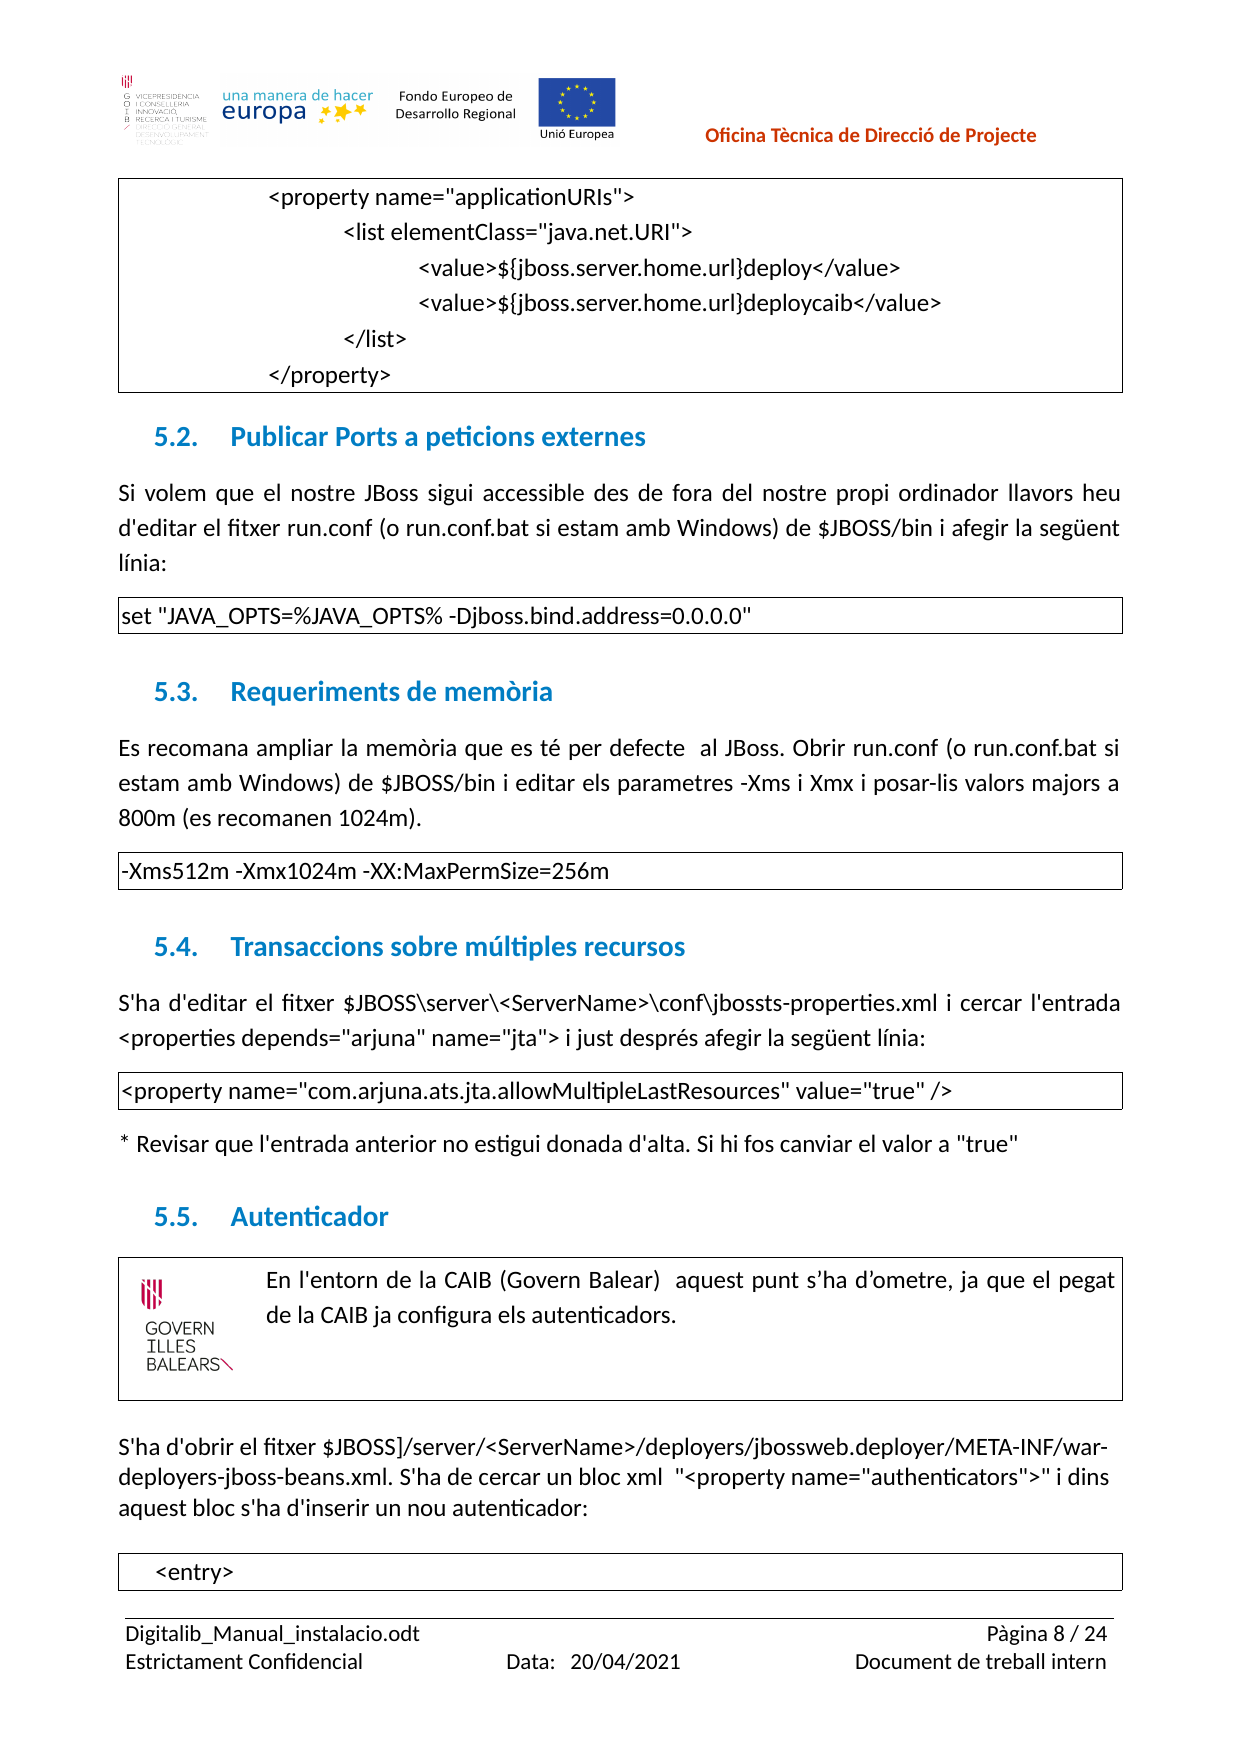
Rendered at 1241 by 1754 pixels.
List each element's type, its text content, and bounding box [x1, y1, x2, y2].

text set "JAVA_OPTS=%JAVA_OPTS% -Djboss.bind.address=0.0.0.0" [119, 598, 1122, 633]
text Si volem que el nostre JBoss sigui accessible des de fora del nostre propi ordinador llavors heu d'editar el fitxer run.conf (o run.conf.bat si estam amb Windows) de $JBOSS/bin i afegir la següent línia: [118, 477, 1122, 578]
picture [219, 73, 621, 147]
text S'ha d'obrir el fitxer $JBOSS]/server/<ServerName>/deployers/jbossweb.deployer/META-INF/war-deployers-jboss-beans.xml. S'ha de cercar un bloc xml "<property name="authenticators">" i dins aquest bloc s'ha d'inserir un nou autenticador: [118, 1431, 1122, 1523]
text -Xms512m -Xmx1024m -XX:MaxPermSize=256m [119, 853, 1122, 889]
text <entry> [119, 1554, 1122, 1590]
text </property> [119, 356, 1122, 392]
text * Revisar que l'entrada anterior no estigui donada d'alta. Si hi fos canviar el valor a "true" [118, 1128, 1122, 1158]
table_header En l'entorn de la CAIB (Govern Balear) aquest punt s’ha d’ometre, ja que el pegat de la CAIB ja configura els autenticadors. [260, 1258, 1122, 1399]
picture [127, 1269, 247, 1381]
text <value>${jboss.server.home.url}deploy</value> [119, 249, 1122, 282]
text <property name="applicationURIs"> [119, 179, 1122, 211]
subtitle Requeriments de memòria [153, 673, 1122, 709]
subtitle Transaccions sobre múltiples recursos [153, 928, 1122, 964]
subtitle Autenticador [153, 1198, 1122, 1234]
text <value>${jboss.server.home.url}deploycaib</value> [119, 284, 1122, 318]
text <property name="com.arjuna.ats.jta.allowMultipleLastResources" value="true" /> [119, 1073, 1122, 1109]
picture [118, 73, 213, 147]
text <list elementClass="java.net.URI"> [119, 213, 1122, 247]
text S'ha d'editar el fitxer $JBOSS\server\<ServerName>\conf\jbossts-properties.xml i cercar l'entrada <properties depends="arjuna" name="jta"> i just després afegir la següent línia: [118, 988, 1122, 1053]
text Es recomana ampliar la memòria que es té per defecte al JBoss. Obrir run.conf (o run.conf.bat si estam amb Windows) de $JBOSS/bin i editar els parametres -Xms i Xmx i posar-lis valors majors a 800m (es recomanen 1024m). [118, 732, 1122, 833]
text </list> [119, 320, 1122, 354]
table_header [119, 1258, 260, 1399]
subtitle Publicar Ports a peticions externes [153, 418, 1122, 454]
